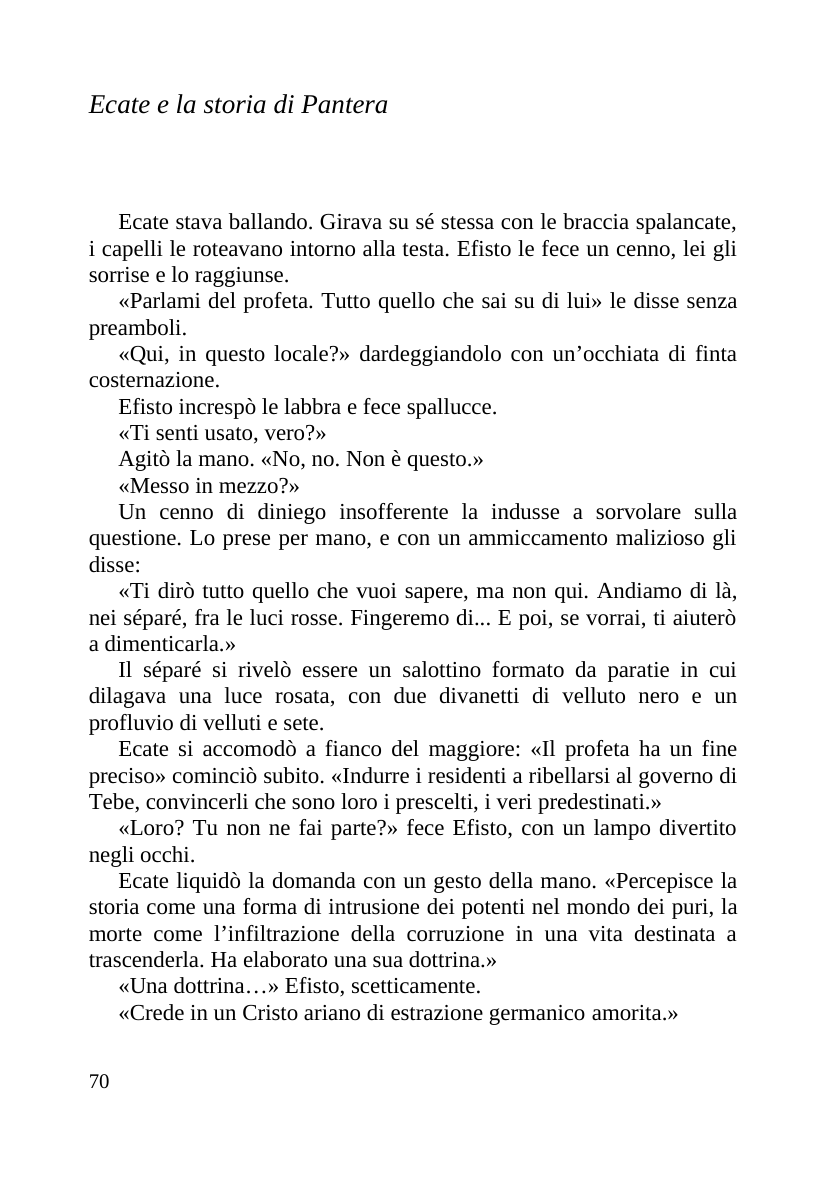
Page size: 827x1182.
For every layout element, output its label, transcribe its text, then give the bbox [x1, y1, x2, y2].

text Un cenno di diniego insofferente la indusse a sorvolare sulla questione. Lo prese per mano, e con un ammiccamento malizioso gli disse: [88, 498, 738, 577]
text Efisto increspò le labbra e fece spallucce. [88, 393, 738, 419]
text «Ti senti usato, vero?» [88, 419, 738, 445]
text «Loro? Tu non ne fai parte?» fece Efisto, con un lampo divertito negli occhi. [88, 814, 738, 867]
text «Parlami del profeta. Tutto quello che sai su di lui» le disse senza preamboli. [88, 287, 738, 340]
text «Crede in un Cristo ariano di estrazione germanico amorita.» [88, 999, 738, 1025]
text Ecate e la storia di Pantera [88, 88, 738, 120]
text Ecate si accomodò a fianco del maggiore: «Il profeta ha un fine preciso» cominciò subito. «Indurre i residenti a ribellarsi al governo di Tebe, convincerli che sono loro i prescelti, i veri predestinati.» [88, 735, 738, 814]
text Il séparé si rivelò essere un salottino formato da paratie in cui dilagava una luce rosata, con due divanetti di velluto nero e un profluvio di velluti e sete. [88, 656, 738, 735]
text «Ti dirò tutto quello che vuoi sapere, ma non qui. Andiamo di là, nei séparé, fra le luci rosse. Fingeremo di... E poi, se vorrai, ti aiuterò a dimenticarla.» [88, 577, 738, 656]
text «Messo in mezzo?» [88, 472, 738, 498]
text «Una dottrina…» Efisto, scetticamente. [88, 972, 738, 999]
text Agitò la mano. «No, no. Non è questo.» [88, 445, 738, 472]
text «Qui, in questo locale?» dardeggiandolo con un’occhiata di finta costernazione. [88, 340, 738, 393]
text Ecate liquidò la domanda con un gesto della mano. «Percepisce la storia come una forma di intrusione dei potenti nel mondo dei puri, la morte come l’infiltrazione della corruzione in una vita destinata a trascenderla. Ha elaborato una sua dottrina.» [88, 867, 738, 972]
text Ecate stava ballando. Girava su sé stessa con le braccia spalancate, i capelli le roteavano intorno alla testa. Efisto le fece un cenno, lei gli sorrise e lo raggiunse. [88, 208, 738, 287]
